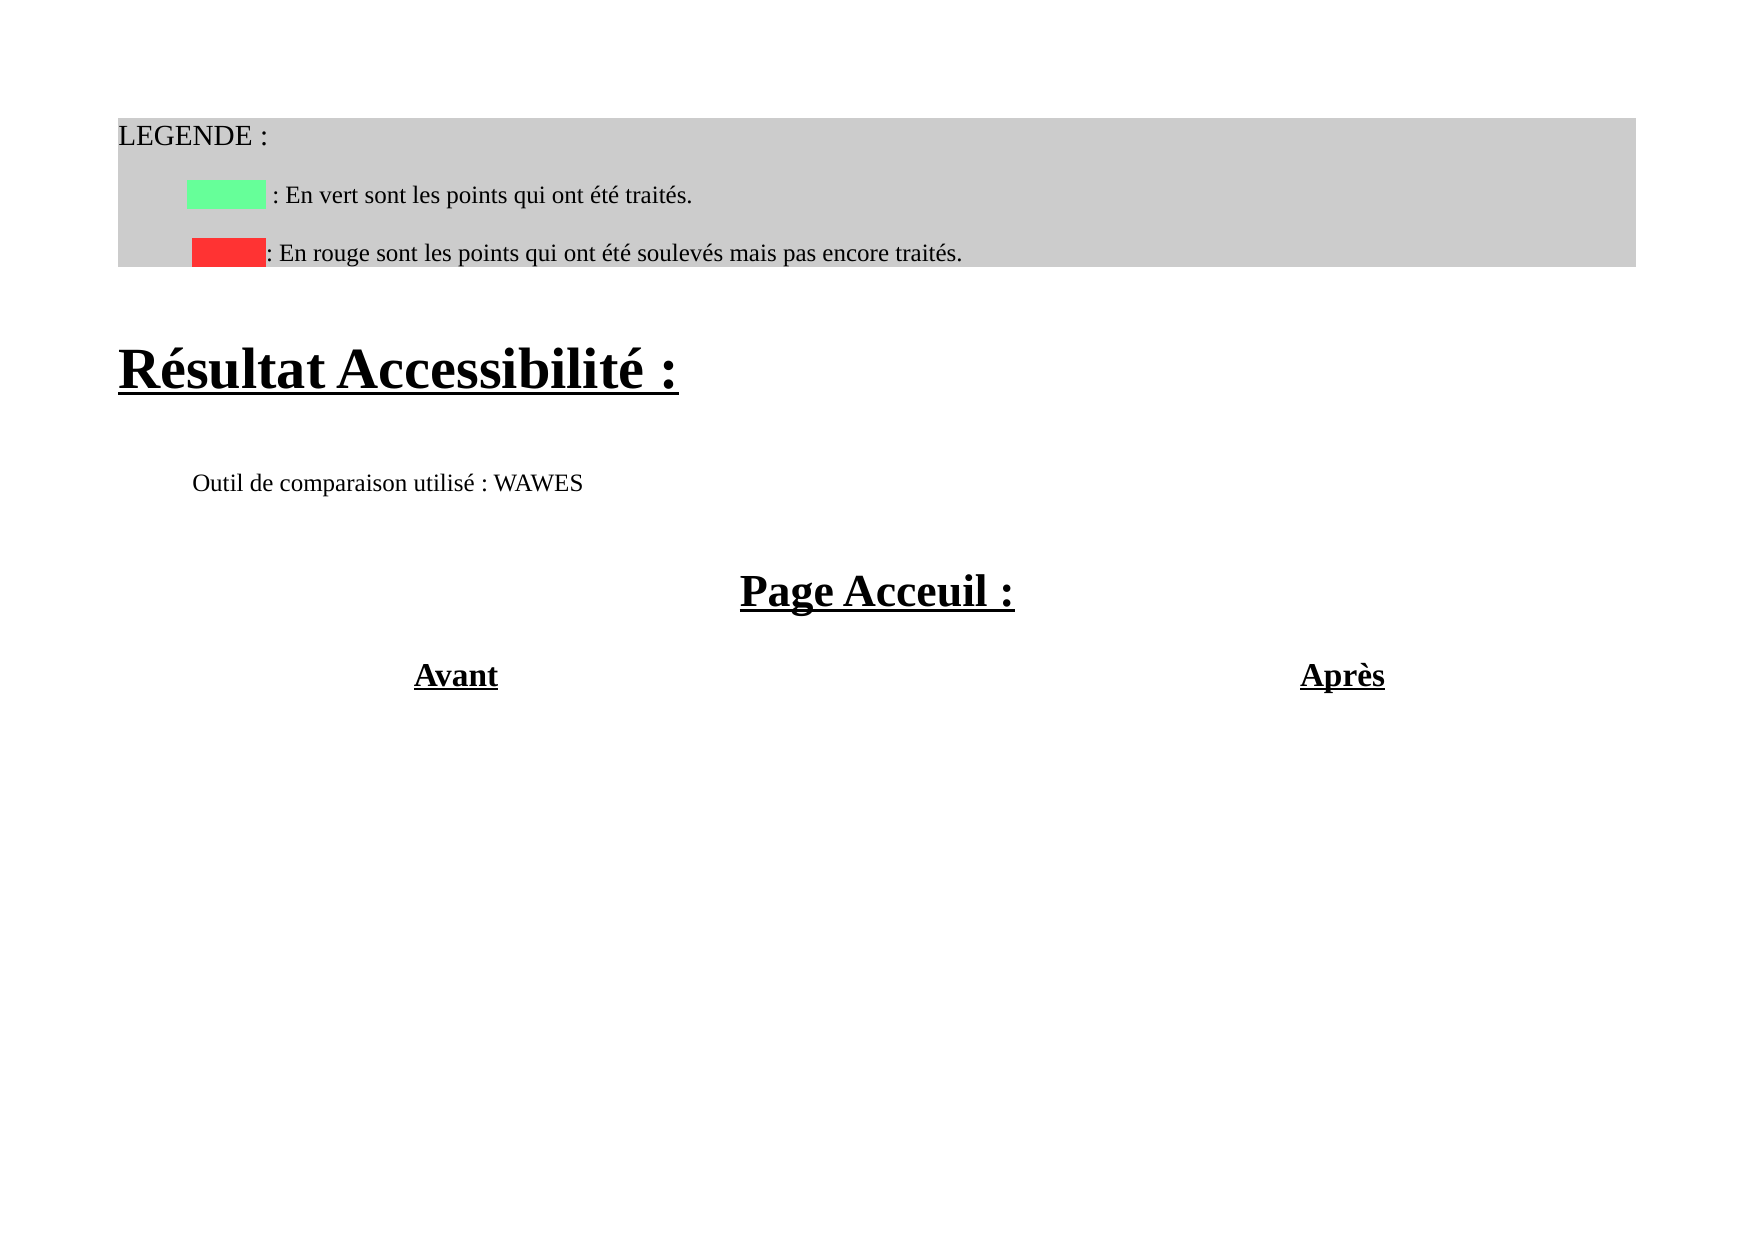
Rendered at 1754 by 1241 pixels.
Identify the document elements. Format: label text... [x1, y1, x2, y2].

text Page Acceuil : [118, 564, 1636, 616]
text : En vert sont les points qui ont été traités. [118, 180, 1636, 209]
text Avant Après [118, 655, 1636, 693]
text : En rouge sont les points qui ont été soulevés mais pas encore traités. [118, 238, 1636, 267]
text Outil de comparaison utilisé : WAWES [118, 468, 1636, 497]
text Résultat Accessibilité : [118, 334, 1636, 401]
text LEGENDE : [118, 118, 1636, 152]
